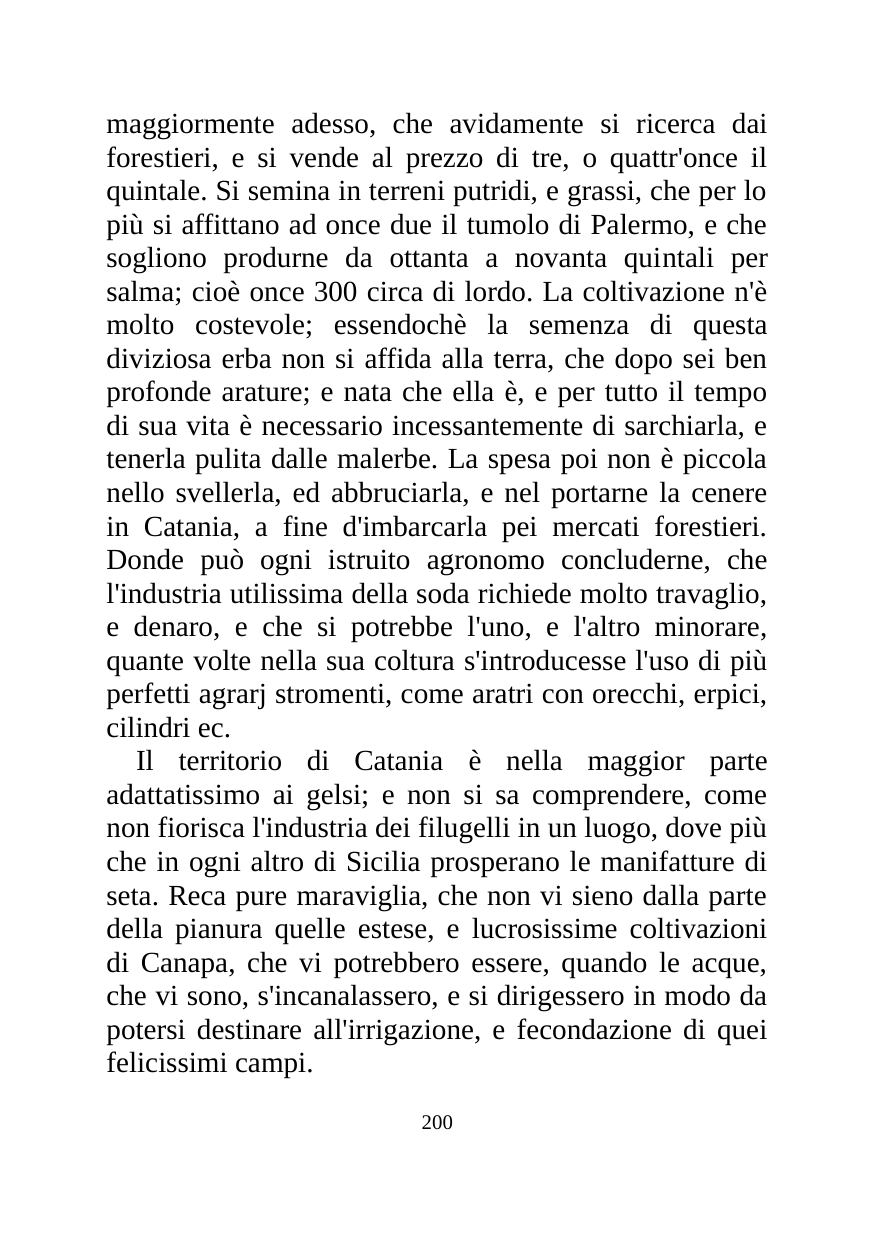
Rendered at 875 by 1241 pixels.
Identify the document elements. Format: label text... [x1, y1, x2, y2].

text Il territorio di Catania è nella maggior parte adattatissimo ai gelsi; e non si sa comprendere, come non fiorisca l'industria dei filugelli in un luogo, dove più che in ogni altro di Sicilia prosperano le manifatture di seta. Reca pure maraviglia, che non vi sieno dalla parte della pianura quelle estese, e lucrosissime coltivazioni di Canapa, che vi potrebbero essere, quando le acque, che vi sono, s'incanalassero, e si dirigessero in modo da potersi destinare all'irrigazione, e fecondazione di quei felicissimi campi. [106, 743, 768, 1079]
text maggiormente adesso, che avidamente si ricerca dai forestieri, e si vende al prezzo di tre, o quattr'once il quintale. Si semina in terreni putridi, e grassi, che per lo più si affittano ad once due il tumolo di Palermo, e che sogliono produrne da ottanta a novanta quintali per salma; cioè once 300 circa di lordo. La coltivazione n'è molto costevole; essendochè la semenza di questa diviziosa erba non si affida alla terra, che dopo sei ben profonde arature; e nata che ella è, e per tutto il tempo di sua vita è necessario incessantemente di sarchiarla, e tenerla pulita dalle malerbe. La spesa poi non è piccola nello svellerla, ed abbruciarla, e nel portarne la cenere in Catania, a fine d'imbarcarla pei mercati forestieri. Donde può ogni istruito agronomo concluderne, che l'industria utilissima della soda richiede molto travaglio, e denaro, e che si potrebbe l'uno, e l'altro minorare, quante volte nella sua coltura s'introducesse l'uso di più perfetti agrarj stromenti, come aratri con orecchi, erpici, cilindri ec. [106, 106, 768, 743]
